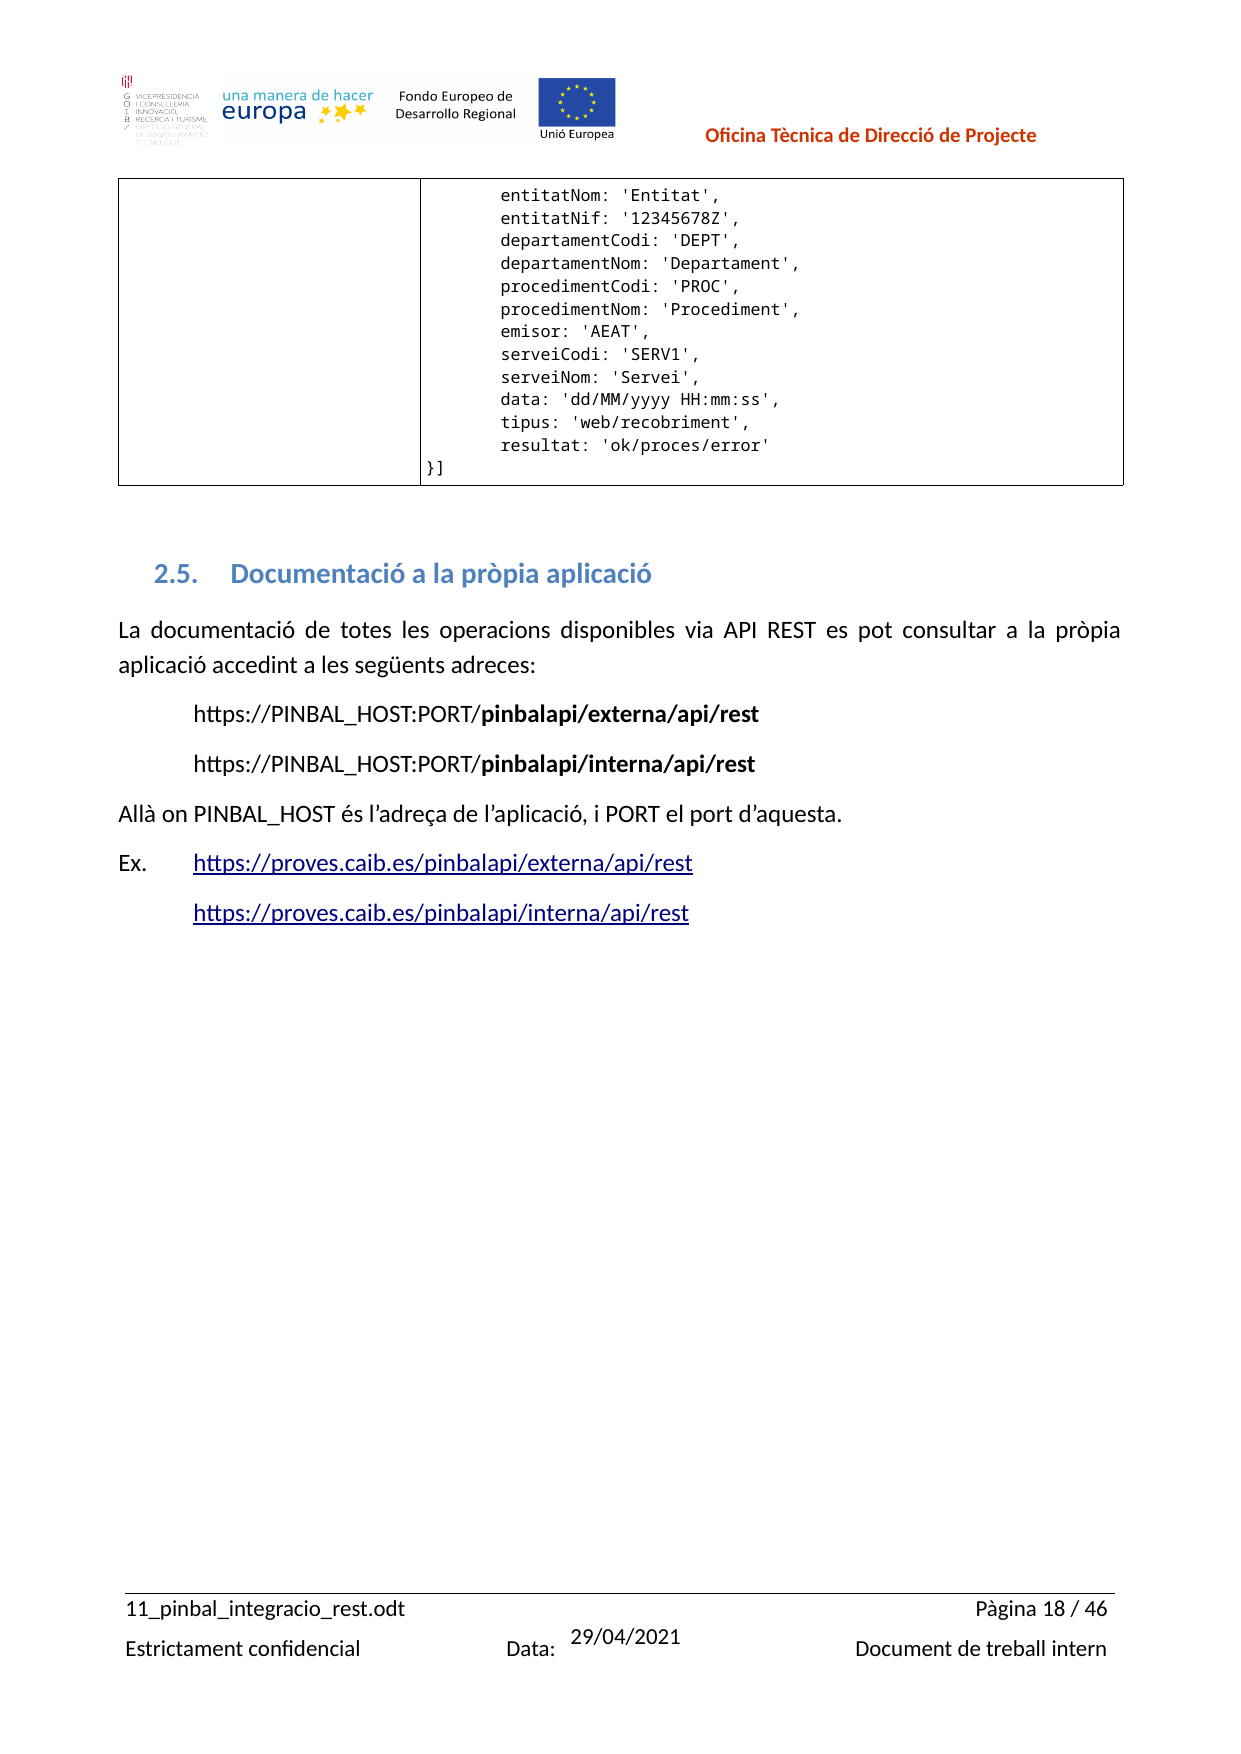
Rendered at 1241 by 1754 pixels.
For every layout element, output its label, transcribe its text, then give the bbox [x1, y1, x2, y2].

picture [219, 73, 621, 147]
text https://proves.caib.es/pinbalapi/interna/api/rest [118, 897, 1122, 927]
text https://PINBAL_HOST:PORT/pinbalapi/externa/api/rest [118, 699, 1122, 729]
subtitle Documentació a la pròpia aplicació [153, 555, 1122, 590]
text Ex. https://proves.caib.es/pinbalapi/externa/api/rest [118, 847, 1122, 878]
text https://PINBAL_HOST:PORT/pinbalapi/interna/api/rest [118, 748, 1122, 779]
picture [118, 73, 213, 147]
text Allà on PINBAL_HOST és l’adreça de l’aplicació, i PORT el port d’aquesta. [118, 798, 1122, 828]
text La documentació de totes les operacions disponibles via API REST es pot consultar a la pròpia aplicació accedint a les següents adreces: [118, 614, 1122, 679]
table_cell [119, 179, 420, 484]
table_cell entitatNom: 'Entitat', entitatNif: '12345678Z', departamentCodi: 'DEPT', departamentNom: 'Departament', procedimentCodi: 'PROC', procedimentNom: 'Procediment', emisor: 'AEAT', serveiCodi: 'SERV1', serveiNom: 'Servei', data: 'dd/MM/yyyy HH:mm:ss', tipus: 'web/recobriment', resultat: 'ok/proces/error' }] [421, 179, 1123, 484]
